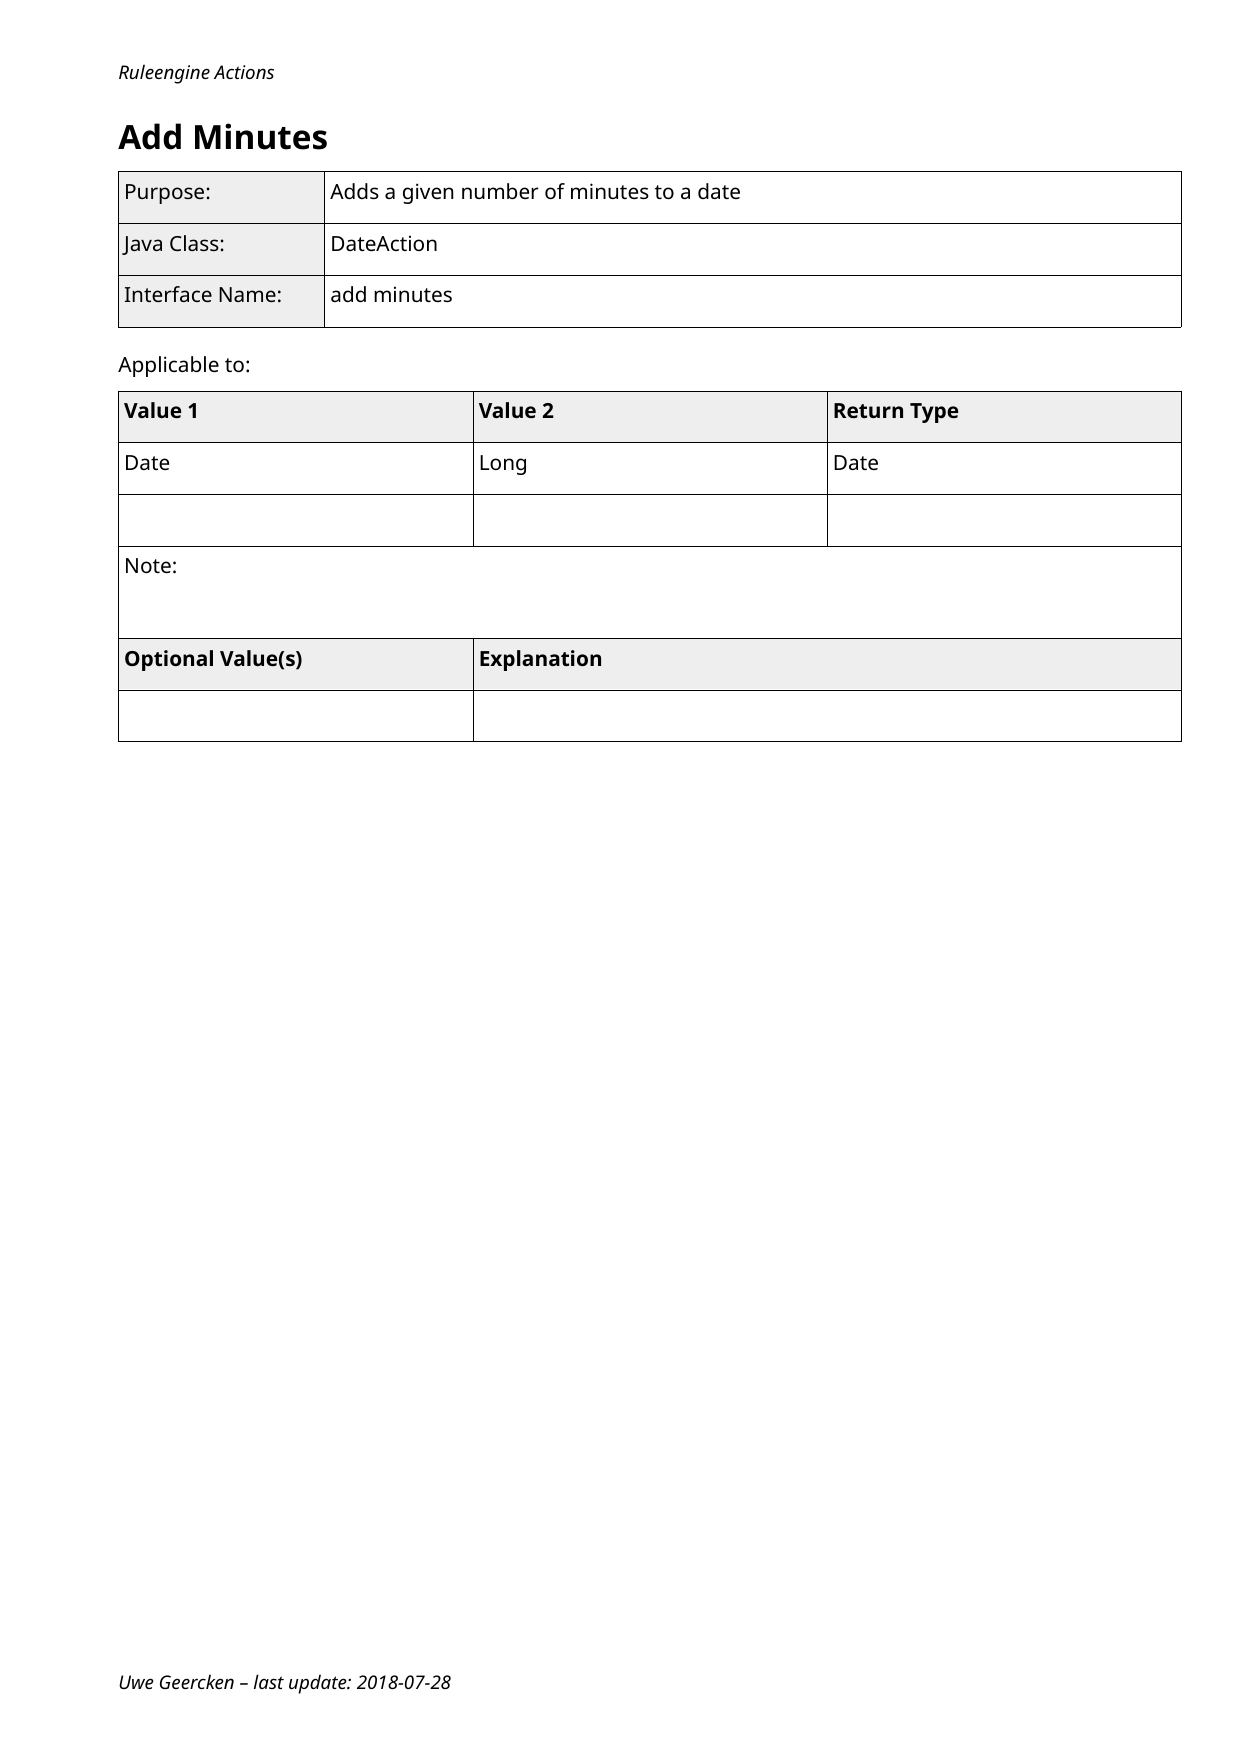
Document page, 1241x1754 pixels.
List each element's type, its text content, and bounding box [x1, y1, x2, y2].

text Add Minutes [118, 114, 1181, 159]
table_cell [119, 691, 473, 741]
table_cell Java Class: [119, 224, 324, 275]
table_cell Explanation [474, 639, 1181, 689]
table_header Value 2 [474, 392, 827, 442]
table_cell [119, 495, 473, 546]
table_header Purpose: [119, 172, 324, 223]
table_cell Long [474, 443, 827, 494]
table_cell Date [119, 443, 473, 494]
table_header Value 1 [119, 392, 473, 442]
table_cell add minutes [325, 276, 1181, 327]
table_cell Note: [119, 547, 1181, 638]
table_header Return Type [828, 392, 1181, 442]
table_cell Optional Value(s) [119, 639, 473, 689]
table_cell [828, 495, 1181, 546]
table_cell [474, 691, 1181, 741]
table_cell DateAction [325, 224, 1181, 275]
table_cell [474, 495, 827, 546]
table_header Adds a given number of minutes to a date [325, 172, 1181, 223]
table_cell Date [828, 443, 1181, 494]
table_cell Interface Name: [119, 276, 324, 327]
text Applicable to: [118, 350, 1181, 379]
